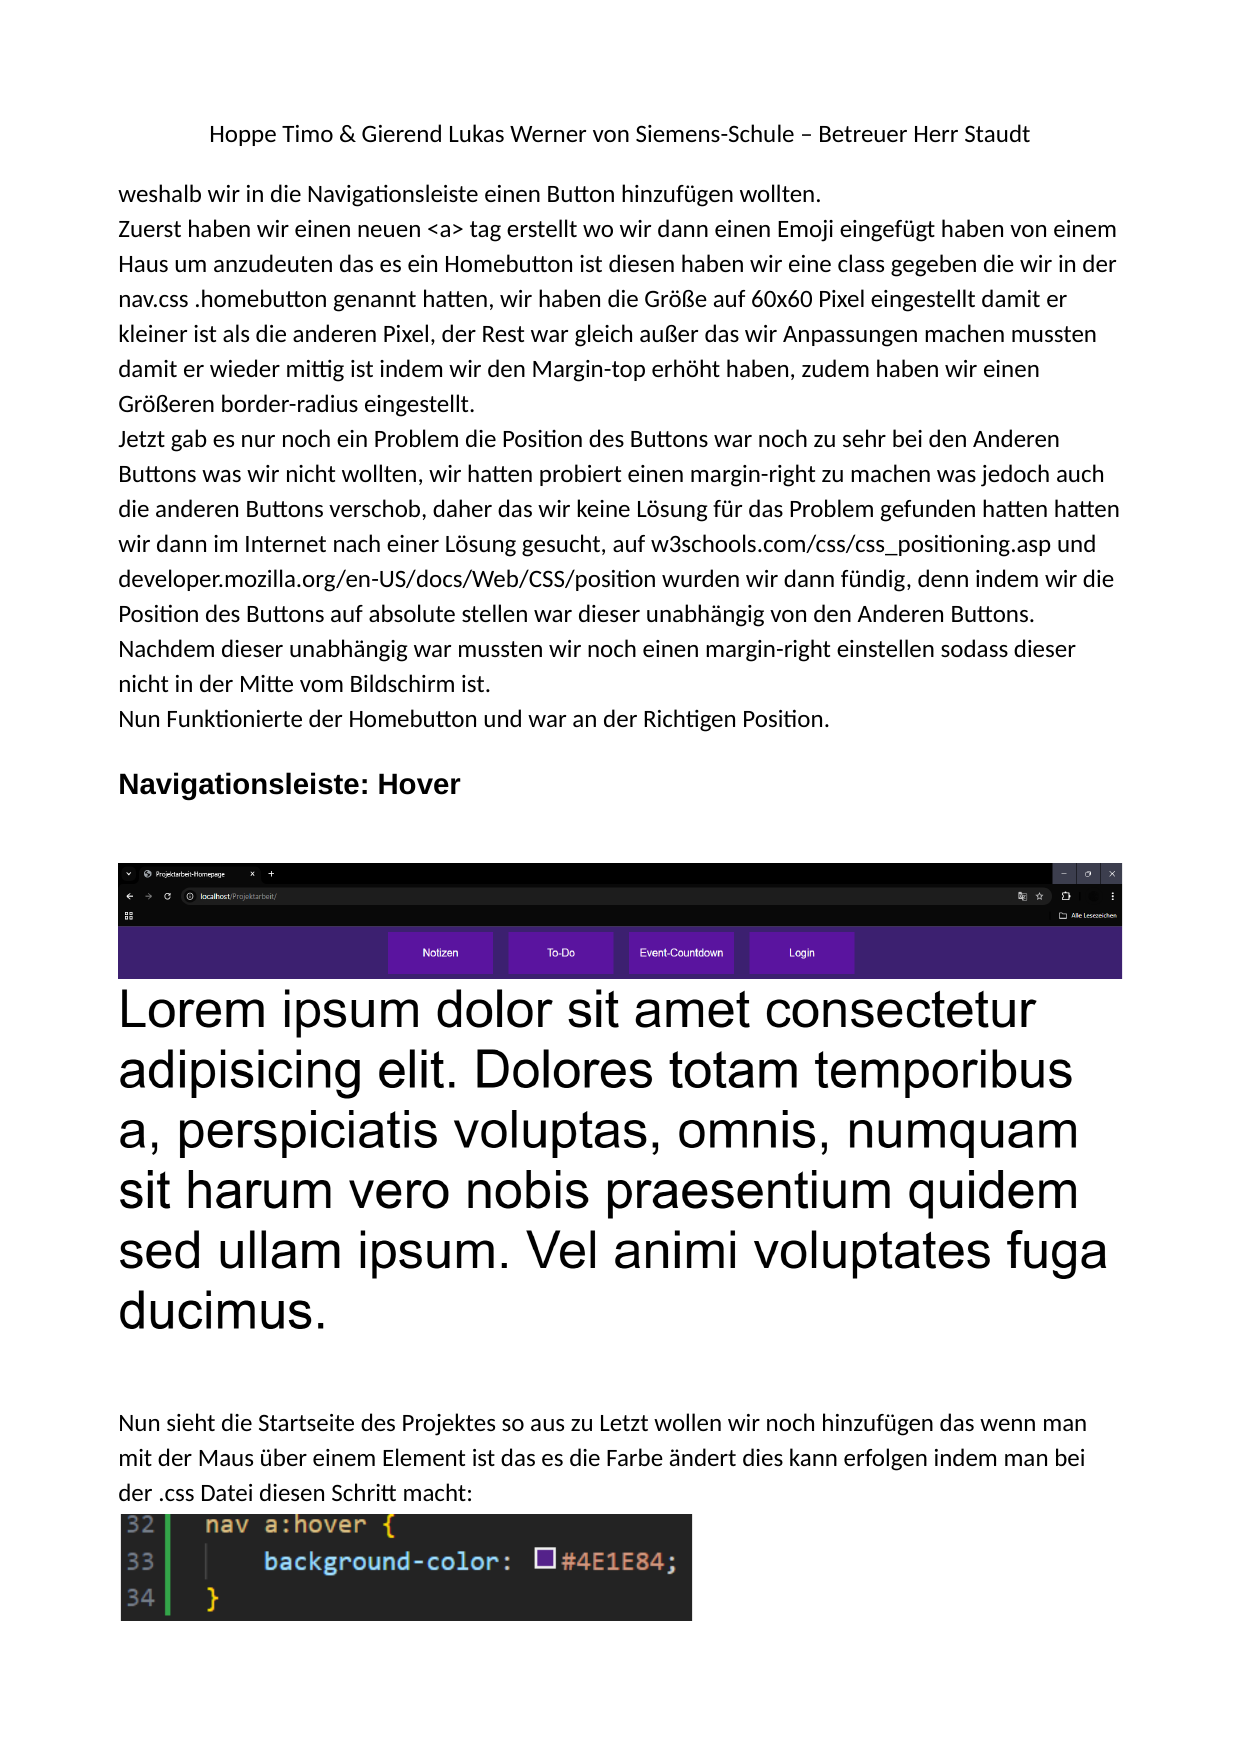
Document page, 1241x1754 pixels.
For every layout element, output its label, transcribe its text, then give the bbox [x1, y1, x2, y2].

picture [120, 1514, 693, 1621]
text Nun sieht die Startseite des Projektes so aus zu Letzt wollen wir noch hinzufügen das wenn man mit der Maus über einem Element ist das es die Farbe ändert dies kann erfolgen indem man bei der .css Datei diesen Schritt macht: [118, 1403, 1122, 1507]
picture [118, 863, 1123, 1403]
subtitle Navigationsleiste: Hover [118, 767, 1122, 801]
text weshalb wir in die Navigationsleiste einen Button hinzufügen wollten. Zuerst haben wir einen neuen <a> tag erstellt wo wir dann einen Emoji eingefügt haben von einem Haus um anzudeuten das es ein Homebutton ist diesen haben wir eine class gegeben die wir in der nav.css .homebutton genannt hatten, wir haben die Größe auf 60x60 Pixel eingestellt damit er kleiner ist als die anderen Pixel, der Rest war gleich außer das wir Anpassungen machen mussten damit er wieder mittig ist indem wir den Margin-top erhöht haben, zudem haben wir einen Größeren border-radius eingestellt. Jetzt gab es nur noch ein Problem die Position des Buttons war noch zu sehr bei den Anderen Buttons was wir nicht wollten, wir hatten probiert einen margin-right zu machen was jedoch auch die anderen Buttons verschob, daher das wir keine Lösung für das Problem gefunden hatten hatten wir dann im Internet nach einer Lösung gesucht, auf w3schools.com/css/css_positioning.asp und developer.mozilla.org/en-US/docs/Web/CSS/position wurden wir dann fündig, denn indem wir die Position des Buttons auf absolute stellen war dieser unabhängig von den Anderen Buttons. Nachdem dieser unabhängig war mussten wir noch einen margin-right einstellen sodass dieser nicht in der Mitte vom Bildschirm ist. Nun Funktionierte der Homebutton und war an der Richtigen Position. [118, 178, 1122, 734]
